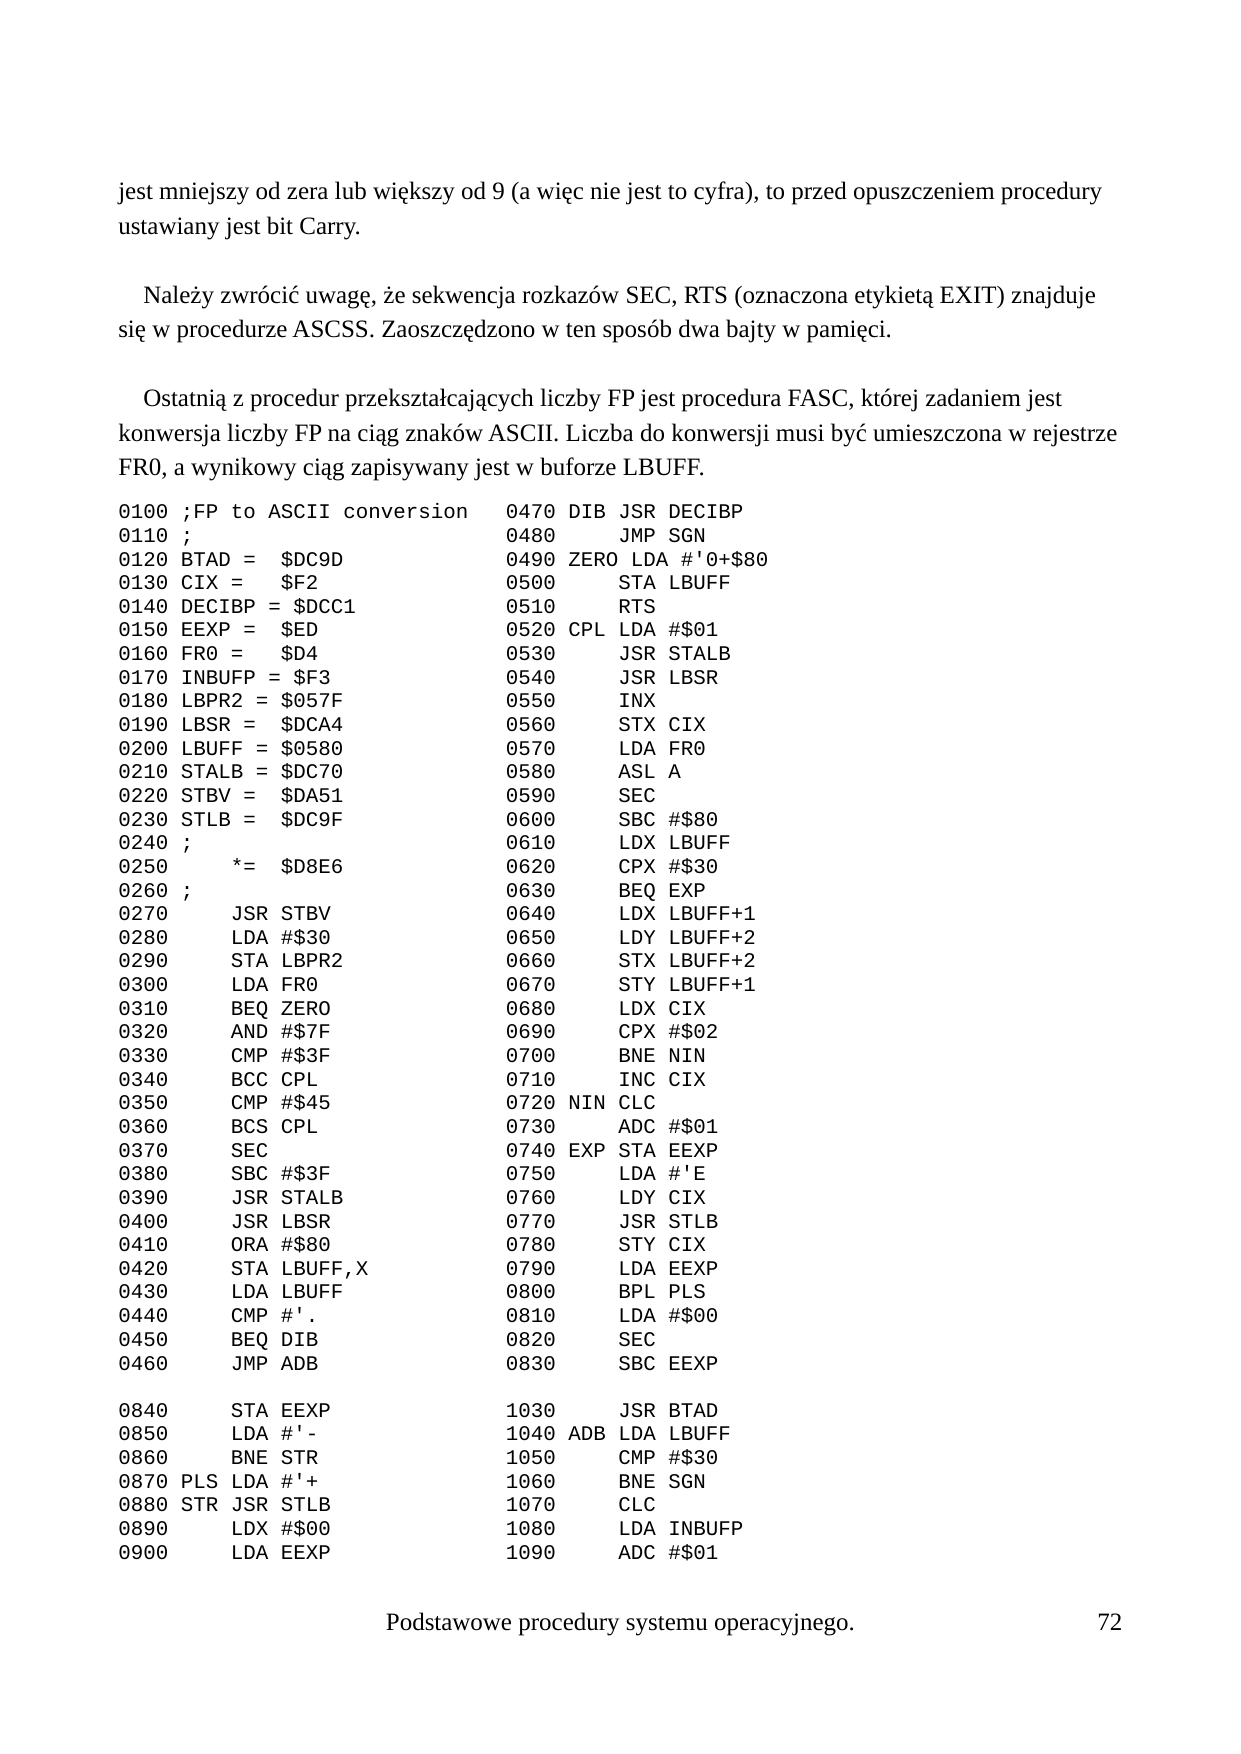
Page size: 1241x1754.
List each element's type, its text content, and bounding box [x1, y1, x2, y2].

text 0400 JSR LBSR 0770 JSR STLB [118, 1211, 1122, 1234]
text 0170 INBUFP = $F3 0540 JSR LBSR [118, 667, 1122, 690]
text 0240 ; 0610 LDX LBUFF [118, 832, 1122, 856]
text 0190 LBSR = $DCA4 0560 STX CIX [118, 714, 1122, 738]
text 0890 LDX #$00 1080 LDA INBUFP [118, 1518, 1122, 1542]
text 0850 LDA #'- 1040 ADB LDA LBUFF [118, 1423, 1122, 1447]
text 0310 BEQ ZERO 0680 LDX CIX [118, 998, 1122, 1021]
text 0270 JSR STBV 0640 LDX LBUFF+1 [118, 903, 1122, 927]
text 0860 BNE STR 1050 CMP #$30 [118, 1447, 1122, 1471]
text 0870 PLS LDA #'+ 1060 BNE SGN [118, 1471, 1122, 1494]
text 0340 BCC CPL 0710 INC CIX [118, 1069, 1122, 1092]
text 0430 LDA LBUFF 0800 BPL PLS [118, 1282, 1122, 1305]
text 0380 SBC #$3F 0750 LDA #'E [118, 1163, 1122, 1187]
text jest mniejszy od zera lub większy od 9 (a więc nie jest to cyfra), to przed opuszczeniem procedury ustawiany jest bit Carry. Należy zwrócić uwagę, że sekwencja rozkazów SEC, RTS (oznaczona etykietą EXIT) znajduje się w procedurze ASCSS. Zaoszczędzono w ten sposób dwa bajty w pamięci. Ostatnią z procedur przekształcających liczby FP jest procedura FASC, której zadaniem jest konwersja liczby FP na ciąg znaków ASCII. Liczba do konwersji musi być umieszczona w rejestrze FR0, a wynikowy ciąg zapisywany jest w buforze LBUFF. [118, 176, 1122, 481]
text 0450 BEQ DIB 0820 SEC [118, 1329, 1122, 1352]
text 0350 CMP #$45 0720 NIN CLC [118, 1092, 1122, 1116]
text 0360 BCS CPL 0730 ADC #$01 [118, 1116, 1122, 1140]
text 0440 CMP #'. 0810 LDA #$00 [118, 1305, 1122, 1329]
text 0230 STLB = $DC9F 0600 SBC #$80 [118, 809, 1122, 832]
text 0410 ORA #$80 0780 STY CIX [118, 1234, 1122, 1258]
text 0300 LDA FR0 0670 STY LBUFF+1 [118, 974, 1122, 998]
text 0840 STA EEXP 1030 JSR BTAD [118, 1400, 1122, 1423]
text 0100 ;FP to ASCII conversion 0470 DIB JSR DECIBP [118, 501, 1122, 525]
text 0110 ; 0480 JMP SGN [118, 525, 1122, 548]
text 0370 SEC 0740 EXP STA EEXP [118, 1140, 1122, 1163]
text 0420 STA LBUFF,X 0790 LDA EEXP [118, 1258, 1122, 1282]
text 0130 CIX = $F2 0500 STA LBUFF [118, 572, 1122, 596]
text 0260 ; 0630 BEQ EXP [118, 879, 1122, 903]
text 0390 JSR STALB 0760 LDY CIX [118, 1187, 1122, 1211]
text 0290 STA LBPR2 0660 STX LBUFF+2 [118, 951, 1122, 974]
text 0880 STR JSR STLB 1070 CLC [118, 1494, 1122, 1518]
text 0180 LBPR2 = $057F 0550 INX [118, 690, 1122, 714]
text 0160 FR0 = $D4 0530 JSR STALB [118, 643, 1122, 667]
text 0250 *= $D8E6 0620 CPX #$30 [118, 856, 1122, 879]
text 0210 STALB = $DC70 0580 ASL A [118, 761, 1122, 785]
text 0320 AND #$7F 0690 CPX #$02 [118, 1021, 1122, 1045]
text 0140 DECIBP = $DCC1 0510 RTS [118, 596, 1122, 619]
text 0460 JMP ADB 0830 SBC EEXP [118, 1352, 1122, 1376]
text 0900 LDA EEXP 1090 ADC #$01 [118, 1542, 1122, 1565]
text 0280 LDA #$30 0650 LDY LBUFF+2 [118, 927, 1122, 951]
text 0150 EEXP = $ED 0520 CPL LDA #$01 [118, 619, 1122, 643]
text 0220 STBV = $DA51 0590 SEC [118, 785, 1122, 809]
text 0120 BTAD = $DC9D 0490 ZERO LDA #'0+$80 [118, 548, 1122, 572]
text 0200 LBUFF = $0580 0570 LDA FR0 [118, 738, 1122, 761]
text 0330 CMP #$3F 0700 BNE NIN [118, 1045, 1122, 1069]
